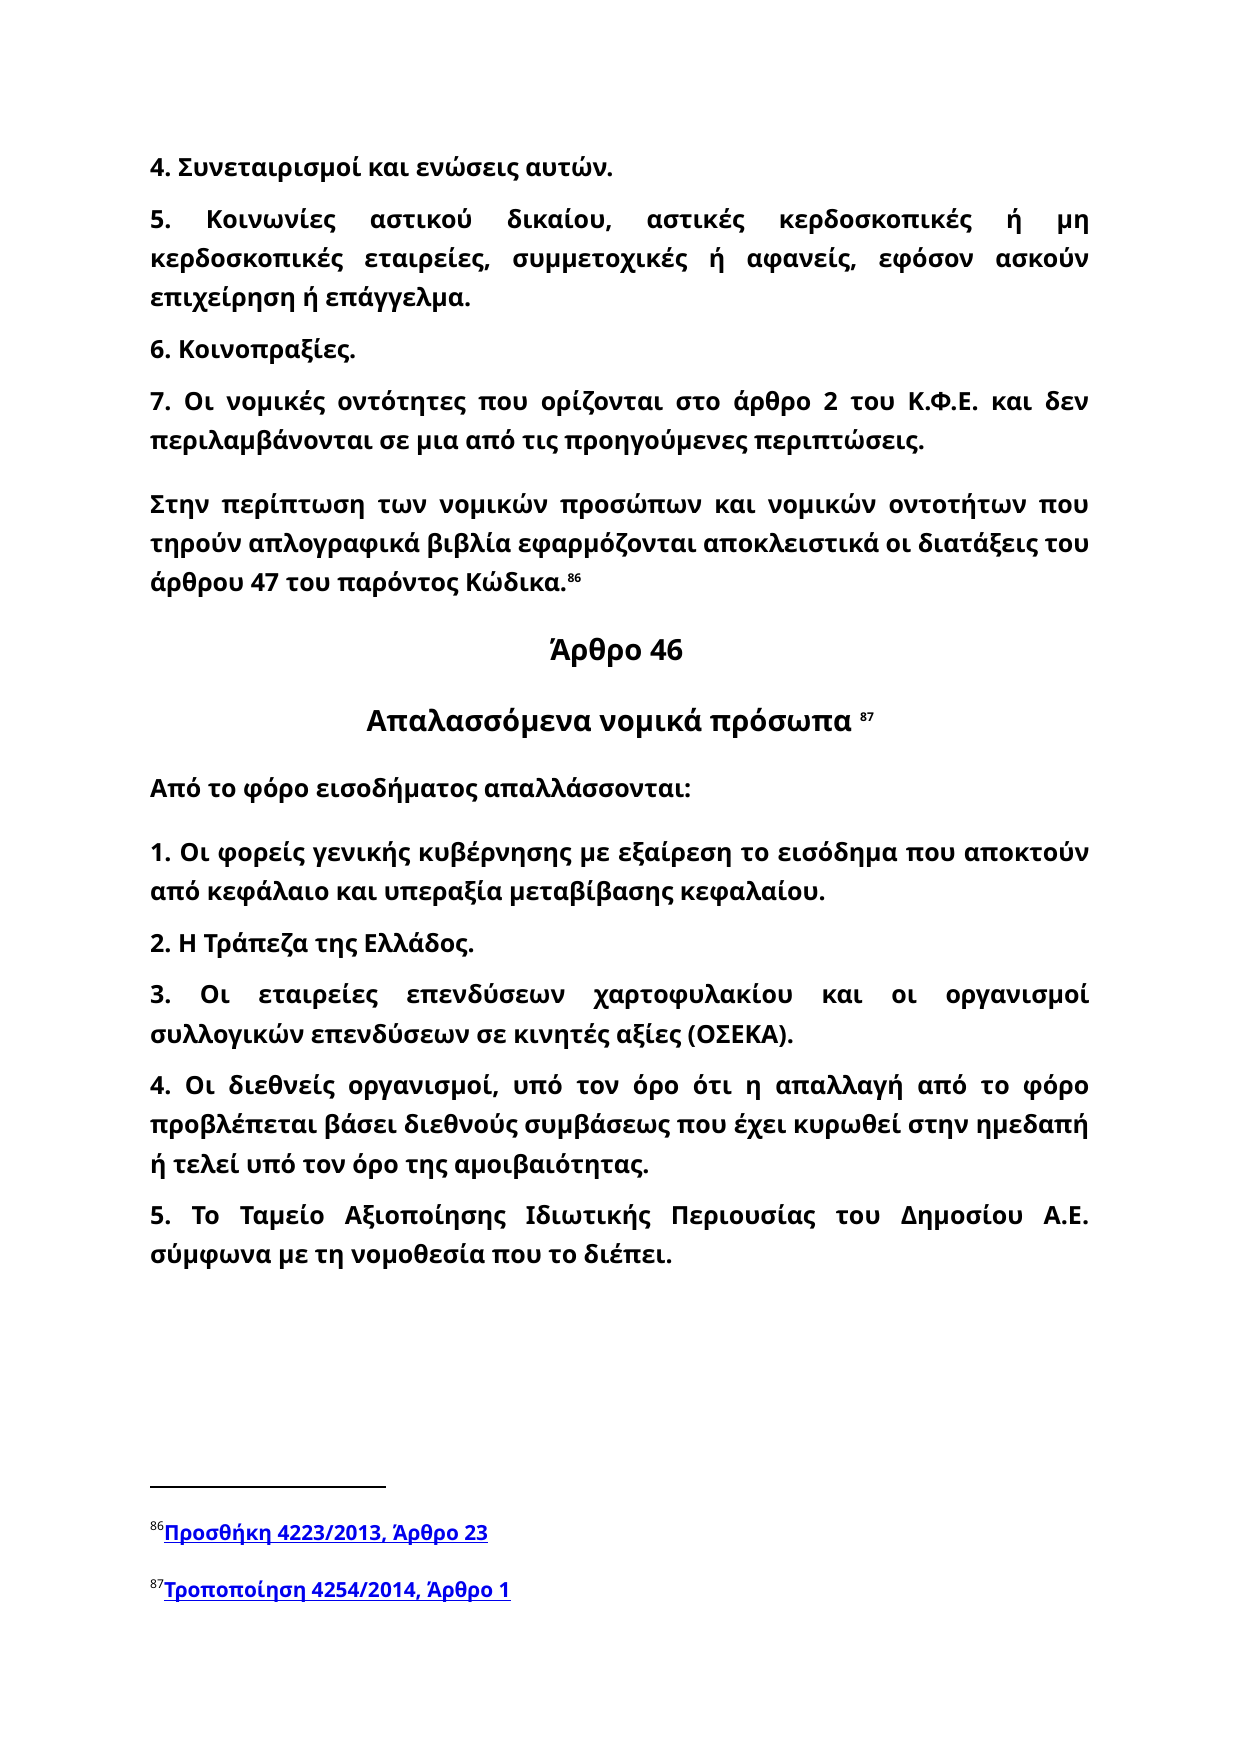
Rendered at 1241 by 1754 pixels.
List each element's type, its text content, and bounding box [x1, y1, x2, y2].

text Τροποποίηση 4254/2014, Άρθρο 1 [150, 1576, 1090, 1604]
text 7. Οι νομικές οντότητες που ορίζονται στο άρθρο 2 του Κ.Φ.Ε. και δεν περιλαμβάνονται σε μια από τις προηγούμενες περιπτώσεις. [150, 383, 1090, 457]
text 4. Οι διεθνείς οργανισμοί, υπό τον όρο ότι η απαλλαγή από το φόρο προβλέπεται βάσει διεθνούς συμβάσεως που έχει κυρωθεί στην ημεδαπή ή τελεί υπό τον όρο της αμοιβαιότητας. [150, 1068, 1090, 1180]
text 5. Το Ταμείο Αξιοποίησης Ιδιωτικής Περιουσίας του Δημοσίου Α.Ε. σύμφωνα με τη νομοθεσία που το διέπει. [150, 1198, 1090, 1271]
text 3. Οι εταιρείες επενδύσεων χαρτοφυλακίου και οι οργανισμοί συλλογικών επενδύσεων σε κινητές αξίες (ΟΣΕΚΑ). [150, 977, 1090, 1050]
text Προσθήκη 4223/2013, Άρθρο 23 [150, 1518, 1090, 1546]
text 5. Κοινωνίες αστικού δικαίου, αστικές κερδοσκοπικές ή μη κερδοσκοπικές εταιρείες, συμμετοχικές ή αφανείς, εφόσον ασκούν επιχείρηση ή επάγγελμα. [150, 202, 1090, 314]
text 6. Κοινοπραξίες. [150, 332, 1090, 366]
text 1. Οι φορείς γενικής κυβέρνησης με εξαίρεση το εισόδημα που αποκτούν από κεφάλαιο και υπεραξία μεταβίβασης κεφαλαίου. [150, 834, 1090, 908]
subtitle Άρθρο 46 [150, 629, 1090, 669]
text Στην περίπτωση των νομικών προσώπων και νομικών οντοτήτων που τηρούν απλογραφικά βιβλία εφαρμόζονται αποκλειστικά οι διατάξεις του άρθρου 47 του παρόντος Κώδικα. [150, 487, 1090, 599]
text Από το φόρο εισοδήματος απαλλάσσονται: [150, 770, 1090, 804]
subtitle Απαλασσόμενα νομικά πρόσωπα [150, 700, 1090, 739]
text 4. Συνεταιρισμοί και ενώσεις αυτών. [150, 150, 1090, 184]
text 2. Η Τράπεζα της Ελλάδος. [150, 925, 1090, 959]
